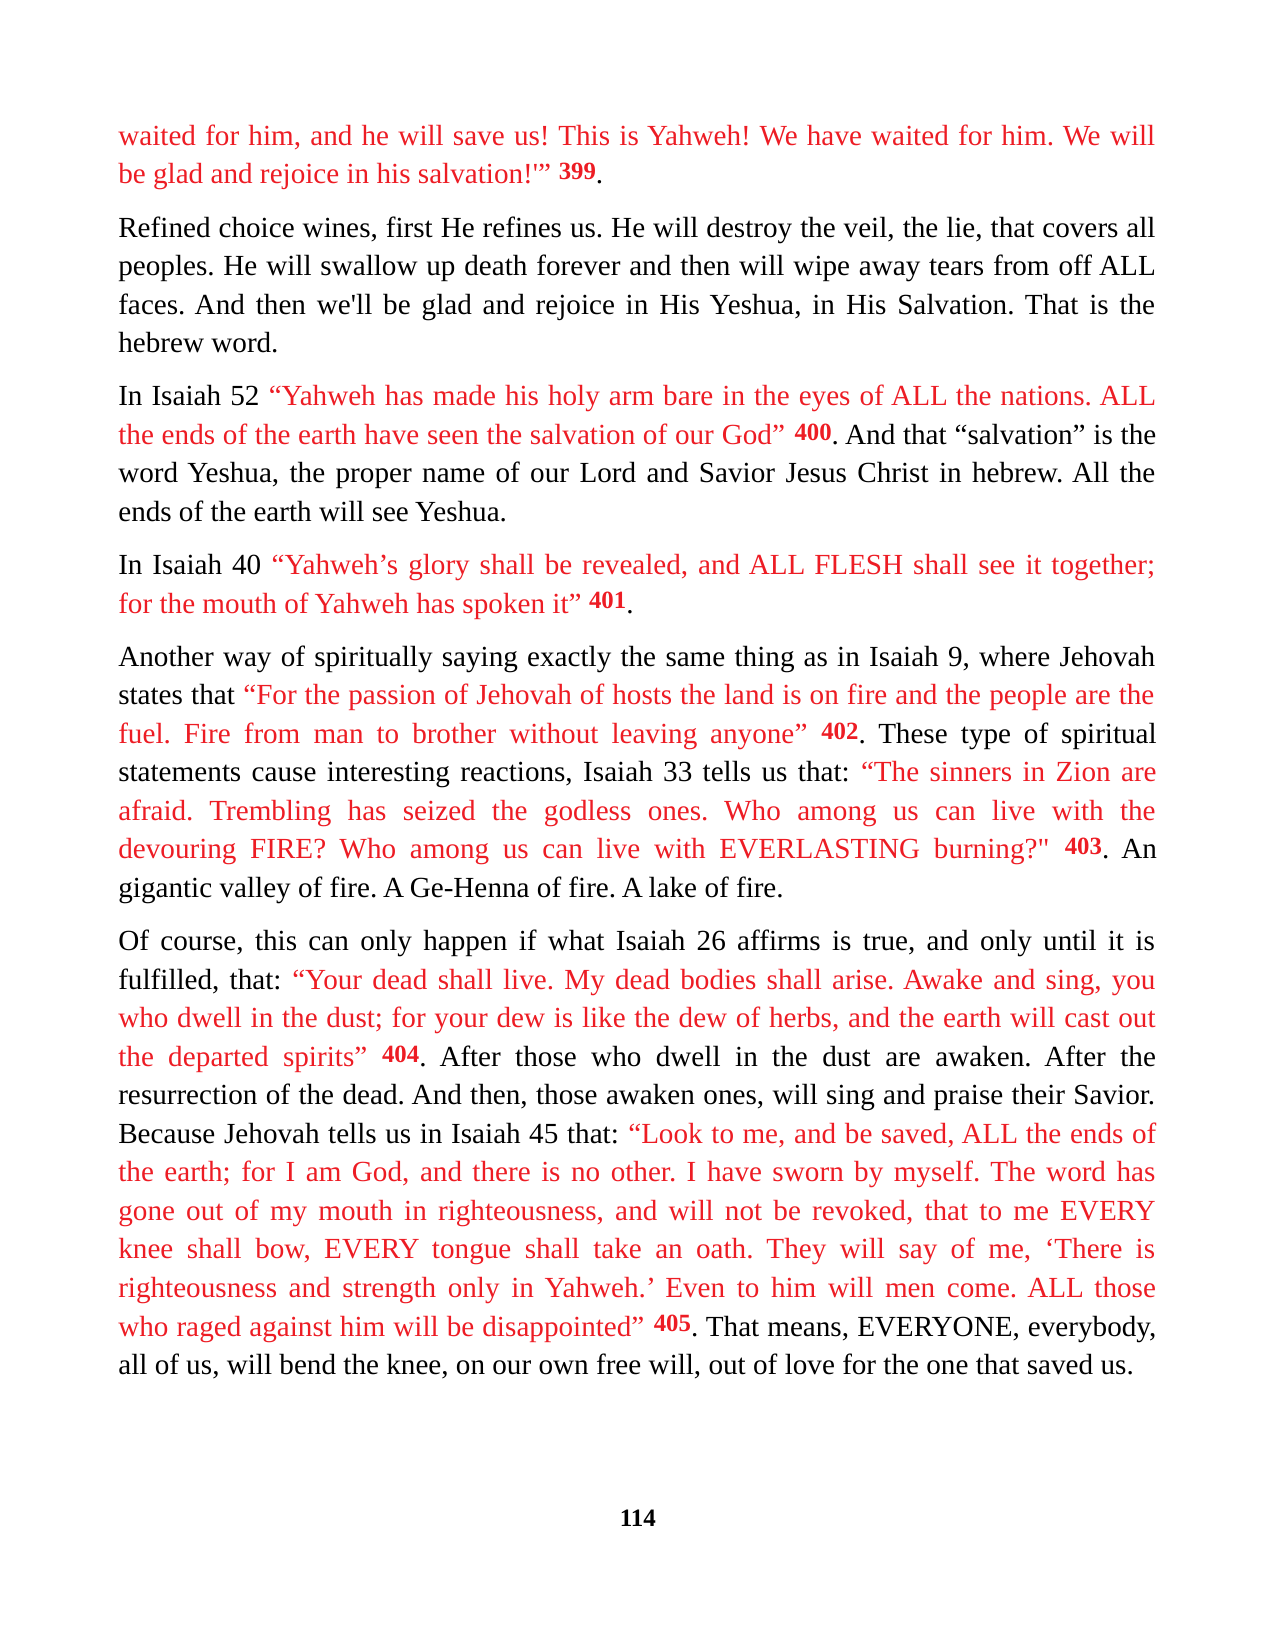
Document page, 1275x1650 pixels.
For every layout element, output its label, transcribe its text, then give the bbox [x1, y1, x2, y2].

text In Isaiah 40 “Yahweh’s glory shall be revealed, and ALL FLESH shall see it together; for the mouth of Yahweh has spoken it” . [118, 547, 1157, 619]
text Another way of spiritually saying exactly the same thing as in Isaiah 9, where Jehovah states that “For the passion of Jehovah of hosts the land is on fire and the people are the fuel. Fire from man to brother without leaving anyone” . These type of spiritual statements cause interesting reactions, Isaiah 33 tells us that: “The sinners in Zion are afraid. Trembling has seized the godless ones. Who among us can live with the devouring FIRE? Who among us can live with EVERLASTING burning?" . An gigantic valley of fire. A Ge-Henna of fire. A lake of fire. [118, 639, 1157, 904]
text Refined choice wines, first He refines us. He will destroy the veil, the lie, that covers all peoples. He will swallow up death forever and then will wipe away tears from off ALL faces. And then we'll be glad and rejoice in His Yeshua, in His Salvation. That is the hebrew word. [118, 210, 1157, 359]
text In Isaiah 52 “Yahweh has made his holy arm bare in the eyes of ALL the nations. ALL the ends of the earth have seen the salvation of our God” . And that “salvation” is the word Yeshua, the proper name of our Lord and Savior Jesus Christ in hebrew. All the ends of the earth will see Yeshua. [118, 378, 1157, 528]
text waited for him, and he will save us! This is Yahweh! We have waited for him. We will be glad and rejoice in his salvation!'” . [118, 118, 1157, 190]
text Of course, this can only happen if what Isaiah 26 affirms is true, and only until it is fulfilled, that: “Your dead shall live. My dead bodies shall arise. Awake and sing, you who dwell in the dust; for your dew is like the dew of herbs, and the earth will cast out the departed spirits” . After those who dwell in the dust are awaken. After the resurrection of the dead. And then, those awaken ones, will sing and praise their Savior. Because Jehovah tells us in Isaiah 45 that: “Look to me, and be saved, ALL the ends of the earth; for I am God, and there is no other. I have sworn by myself. The word has gone out of my mouth in righteousness, and will not be revoked, that to me EVERY knee shall bow, EVERY tongue shall take an oath. They will say of me, ‘There is righteousness and strength only in Yahweh.’ Even to him will men come. ALL those who raged against him will be disappointed” . That means, EVERYONE, everybody, all of us, will bend the knee, on our own free will, out of love for the one that saved us. [118, 923, 1157, 1381]
